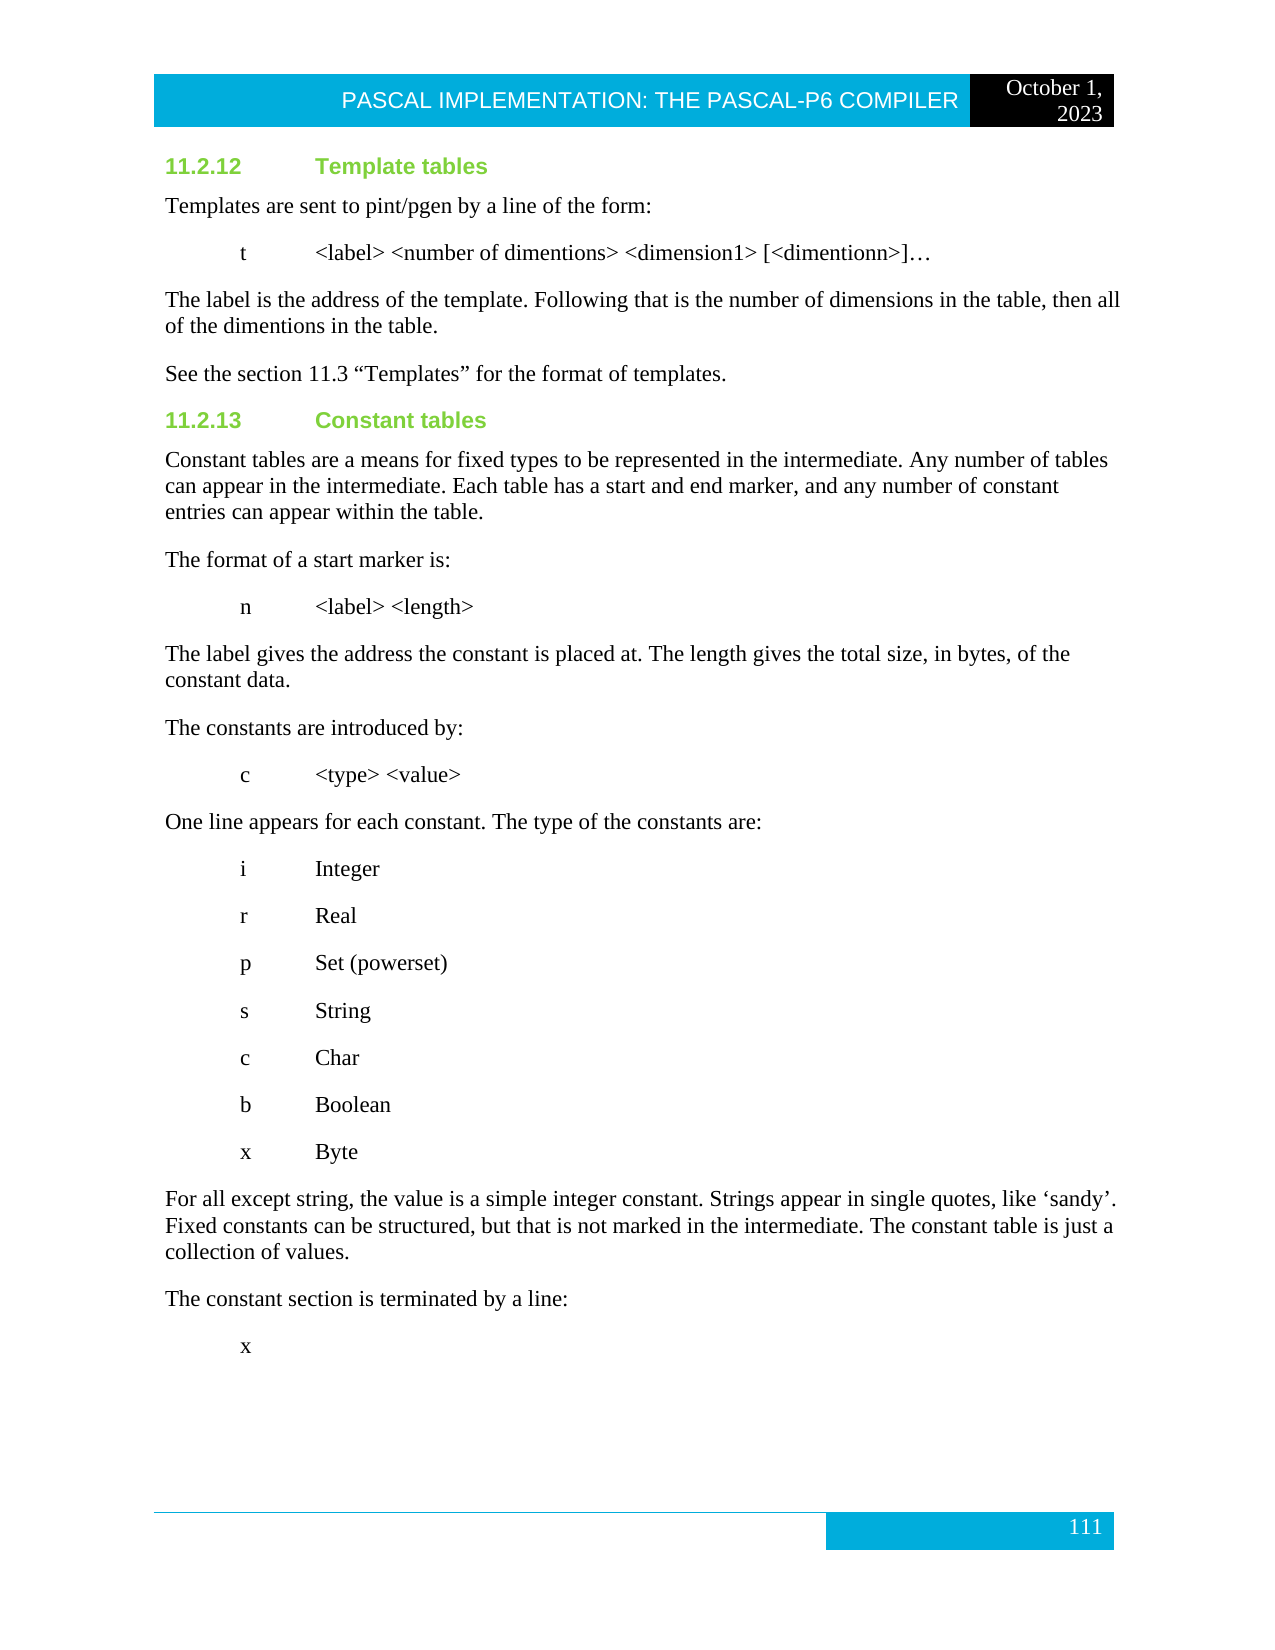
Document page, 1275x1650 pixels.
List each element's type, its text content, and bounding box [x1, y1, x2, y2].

subtitle Template tables [165, 153, 1125, 179]
text Constant tables are a means for fixed types to be represented in the intermediate. Any number of tables can appear in the intermediate. Each table has a start and end marker, and any number of constant entries can appear within the table. [165, 446, 1125, 525]
text The label is the address of the template. Following that is the number of dimensions in the table, then all of the dimentions in the table. [165, 286, 1125, 339]
subtitle Constant tables [165, 407, 1125, 433]
text c <type> <value> [165, 761, 1125, 787]
text t <label> <number of dimentions> <dimension1> [<dimentionn>]… [165, 239, 1125, 265]
text The format of a start marker is: [165, 546, 1125, 572]
text The constant section is terminated by a line: [165, 1285, 1125, 1312]
text b Boolean [165, 1091, 1125, 1117]
text See the section 11.3 “Templates” for the format of templates. [165, 360, 1125, 386]
text The constants are introduced by: [165, 713, 1125, 740]
text The label gives the address the constant is placed at. The length gives the total size, in bytes, of the constant data. [165, 640, 1125, 693]
text One line appears for each constant. The type of the constants are: [165, 808, 1125, 834]
text p Set (powerset) [165, 949, 1125, 976]
text i Integer [165, 855, 1125, 881]
text r Real [165, 902, 1125, 929]
text x [165, 1332, 1125, 1359]
text n <label> <length> [165, 593, 1125, 619]
text s String [165, 997, 1125, 1023]
text Templates are sent to pint/pgen by a line of the form: [165, 192, 1125, 218]
text c Char [165, 1044, 1125, 1070]
text x Byte [165, 1138, 1125, 1164]
text For all except string, the value is a simple integer constant. Strings appear in single quotes, like ‘sandy’. Fixed constants can be structured, but that is not marked in the intermediate. The constant table is just a collection of values. [165, 1185, 1125, 1264]
